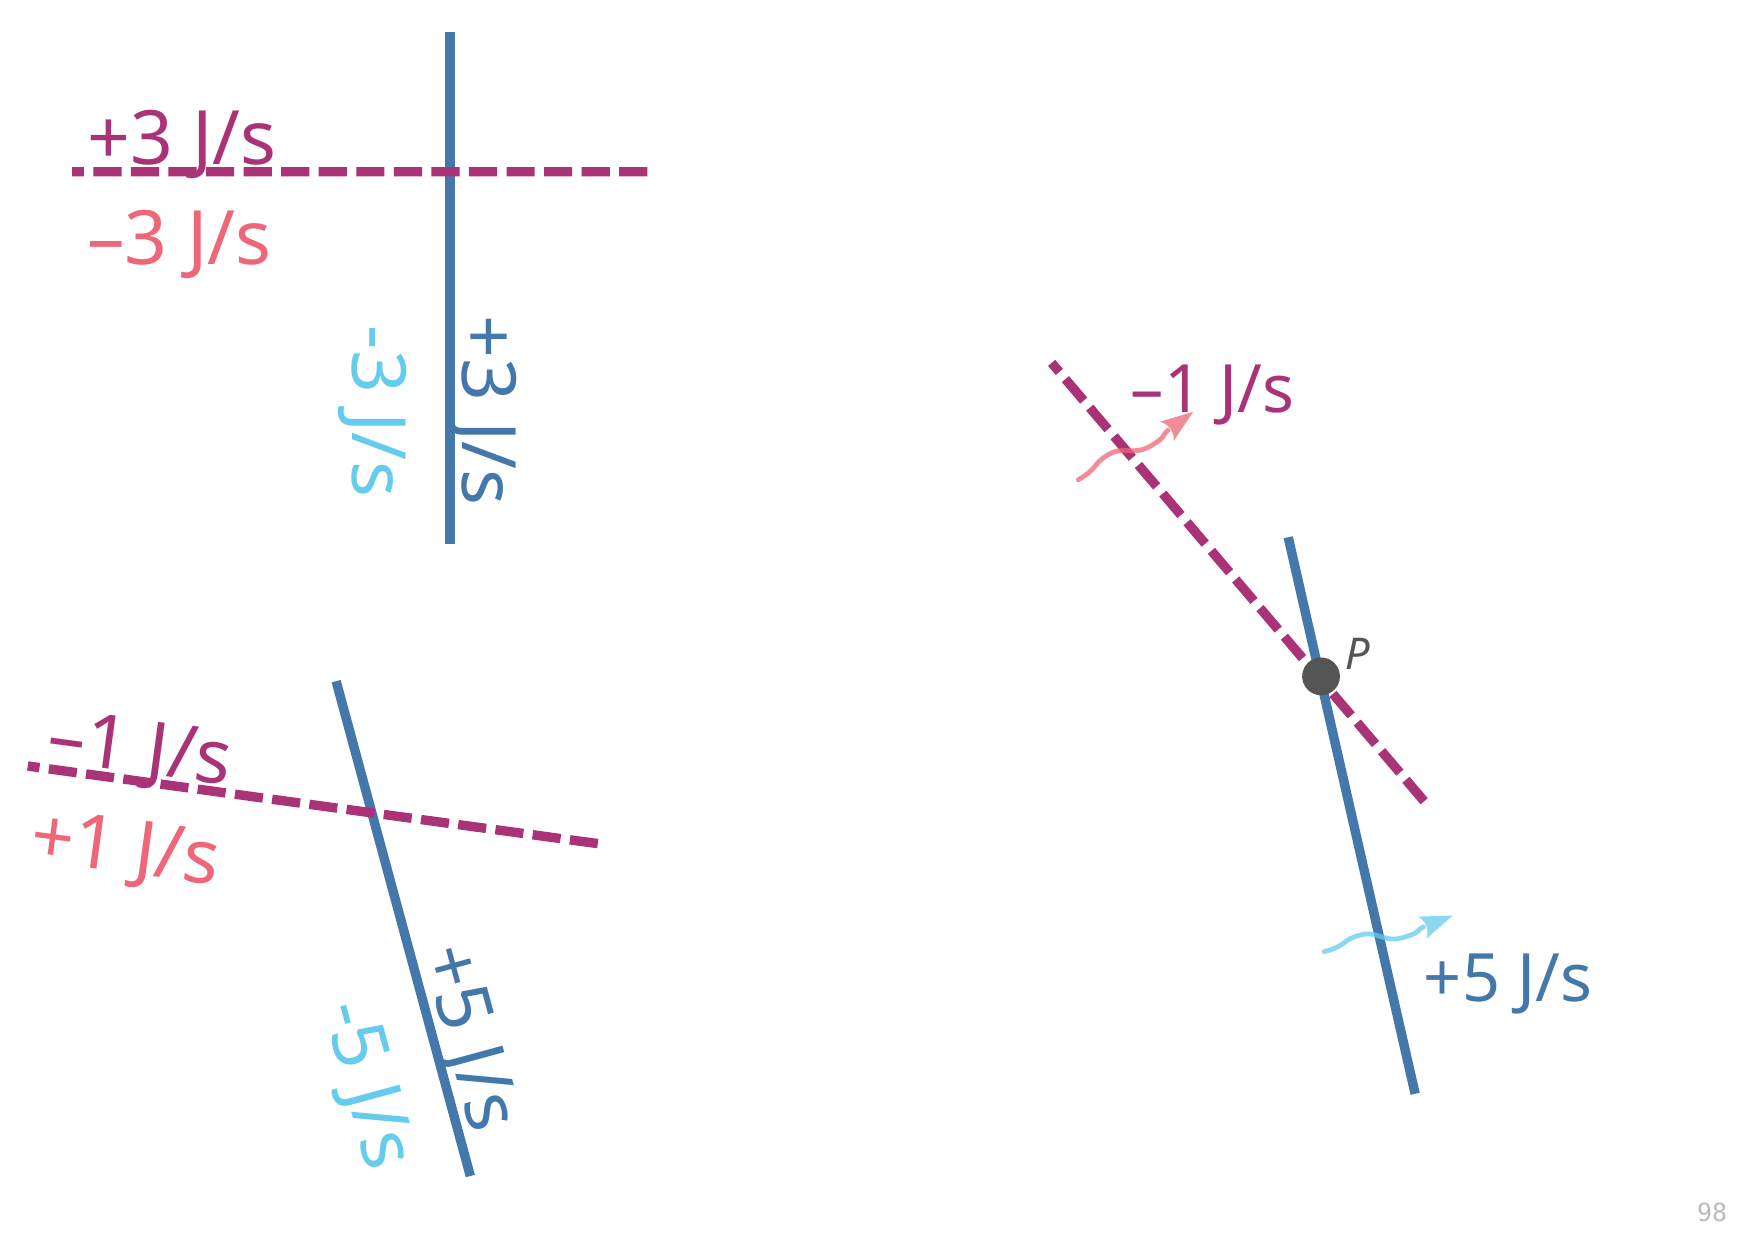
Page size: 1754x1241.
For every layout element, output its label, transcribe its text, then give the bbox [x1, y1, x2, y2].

text_box [1280, 633, 1307, 662]
text_box [72, 167, 84, 177]
text_box +5 J/s [416, 914, 564, 1164]
text_box [27, 761, 41, 772]
text_box [234, 789, 264, 803]
text_box [122, 774, 150, 786]
text_box P [1329, 615, 1387, 675]
text_box [281, 167, 310, 177]
text_box [457, 819, 487, 834]
text_box [393, 167, 423, 177]
text_box [431, 167, 460, 177]
text_box [197, 784, 227, 798]
text_box [243, 167, 272, 177]
text_box +1 J/s [13, 771, 257, 892]
text_box [581, 167, 610, 177]
text_box [569, 835, 599, 849]
text_box [1232, 576, 1258, 604]
text_box [1302, 657, 1355, 719]
text_box [468, 167, 498, 177]
text_box +5 J/s [1409, 922, 1621, 1005]
text_box [1256, 605, 1282, 633]
text_box [1183, 519, 1209, 547]
text_box [383, 809, 413, 823]
text_box [1134, 461, 1161, 490]
text_box –3 J/s [72, 177, 306, 267]
text_box +3 J/s [72, 76, 306, 167]
text_box [159, 779, 190, 793]
text_box [506, 167, 535, 177]
text_box +3 J/s [459, 300, 550, 535]
text_box [168, 167, 197, 177]
text_box [1353, 719, 1380, 748]
text_box [1207, 547, 1234, 576]
text_box –1 J/s [30, 671, 267, 792]
text_box [544, 167, 573, 177]
text_box [271, 794, 301, 808]
text_box [206, 167, 235, 177]
text_box [345, 804, 376, 818]
text_box [1061, 376, 1088, 404]
text_box -5 J/s [314, 959, 457, 1189]
text_box [85, 769, 115, 783]
text_box [532, 830, 562, 844]
text_box -3 J/s [350, 311, 440, 525]
text_box [1048, 359, 1063, 376]
text_box [308, 799, 338, 813]
text_box [48, 764, 78, 778]
text_box [420, 814, 450, 829]
text_box [1378, 748, 1404, 776]
text_box [1086, 404, 1112, 433]
text_box [1159, 490, 1185, 519]
text_box [619, 167, 648, 177]
text_box [356, 167, 385, 177]
text_box [1402, 776, 1428, 805]
text_box –1 J/s [1115, 333, 1341, 416]
text_box [93, 167, 122, 177]
text_box [494, 825, 524, 839]
text_box [1110, 433, 1136, 461]
text_box [130, 167, 160, 177]
text_box [318, 167, 347, 177]
